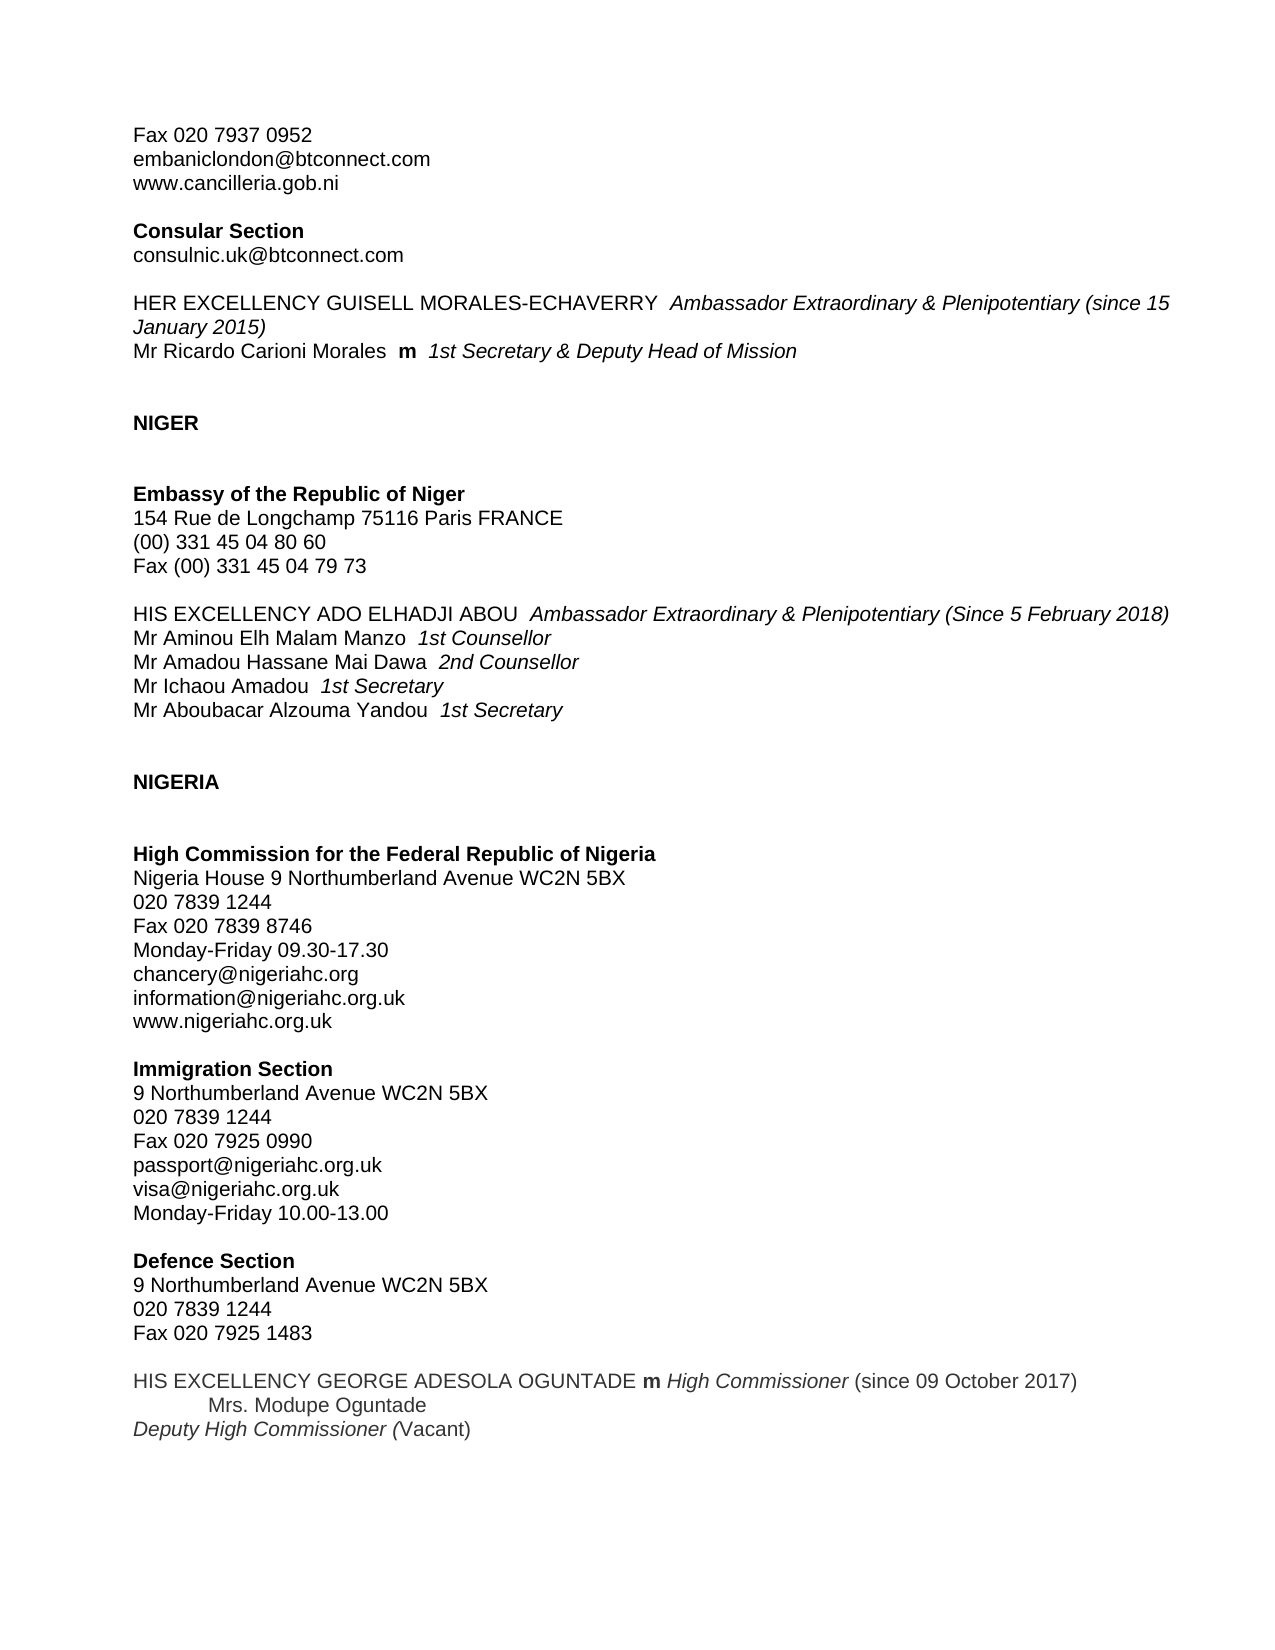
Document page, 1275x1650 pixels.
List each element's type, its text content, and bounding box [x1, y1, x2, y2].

text Monday-Friday 10.00-13.00 [133, 1201, 1181, 1225]
text HIS EXCELLENCY ADO ELHADJI ABOU Ambassador Extraordinary & Plenipotentiary (Since 5 February 2018) [133, 602, 1181, 626]
text Nigeria House 9 Northumberland Avenue WC2N 5BX [133, 866, 1181, 889]
text 9 Northumberland Avenue WC2N 5BX [133, 1273, 1181, 1297]
text HER EXCELLENCY GUISELL MORALES-ECHAVERRY Ambassador Extraordinary & Plenipotentiary (since 15 January 2015) [133, 291, 1181, 338]
text Fax 020 7839 8746 [133, 913, 1181, 937]
text visa@nigeriahc.org.uk [133, 1177, 1181, 1201]
subtitle High Commission for the Federal Republic of Nigeria [133, 842, 1181, 866]
subtitle Embassy of the Republic of Niger [133, 482, 1181, 506]
text Mr Ichaou Amadou 1st Secretary [133, 674, 1181, 698]
subtitle Defence Section [133, 1249, 1181, 1273]
subtitle Immigration Section [133, 1057, 1181, 1081]
text 020 7839 1244 [133, 889, 1181, 913]
text Mr Aminou Elh Malam Manzo 1st Counsellor [133, 626, 1181, 650]
text www.cancilleria.gob.ni [133, 171, 1181, 195]
text Mrs. Modupe Oguntade [133, 1393, 1181, 1417]
text NIGER [133, 410, 1181, 434]
text Fax (00) 331 45 04 79 73 [133, 554, 1181, 578]
text Fax 020 7925 1483 [133, 1321, 1181, 1345]
text 154 Rue de Longchamp 75116 Paris FRANCE [133, 506, 1181, 530]
text Consular Section [133, 219, 1181, 243]
text embaniclondon@btconnect.com [133, 147, 1181, 171]
text Monday-Friday 09.30-17.30 [133, 937, 1181, 961]
subtitle NIGERIA [133, 770, 1181, 794]
text www.nigeriahc.org.uk [133, 1009, 1181, 1033]
text Mr Ricardo Carioni Morales m 1st Secretary & Deputy Head of Mission [133, 338, 1181, 362]
text information@nigeriahc.org.uk [133, 985, 1181, 1009]
text chancery@nigeriahc.org [133, 961, 1181, 985]
text Mr Aboubacar Alzouma Yandou 1st Secretary [133, 698, 1181, 722]
text Fax 020 7937 0952 [133, 123, 1181, 147]
text passport@nigeriahc.org.uk [133, 1153, 1181, 1177]
text Fax 020 7925 0990 [133, 1129, 1181, 1153]
text 020 7839 1244 [133, 1105, 1181, 1129]
text 020 7839 1244 [133, 1297, 1181, 1321]
text Deputy High Commissioner (Vacant) [133, 1417, 1181, 1441]
text consulnic.uk@btconnect.com [133, 243, 1181, 267]
text HIS EXCELLENCY GEORGE ADESOLA OGUNTADE m High Commissioner (since 09 October 2017) [133, 1369, 1181, 1393]
text (00) 331 45 04 80 60 [133, 530, 1181, 554]
text 9 Northumberland Avenue WC2N 5BX [133, 1081, 1181, 1105]
text Mr Amadou Hassane Mai Dawa 2nd Counsellor [133, 650, 1181, 674]
